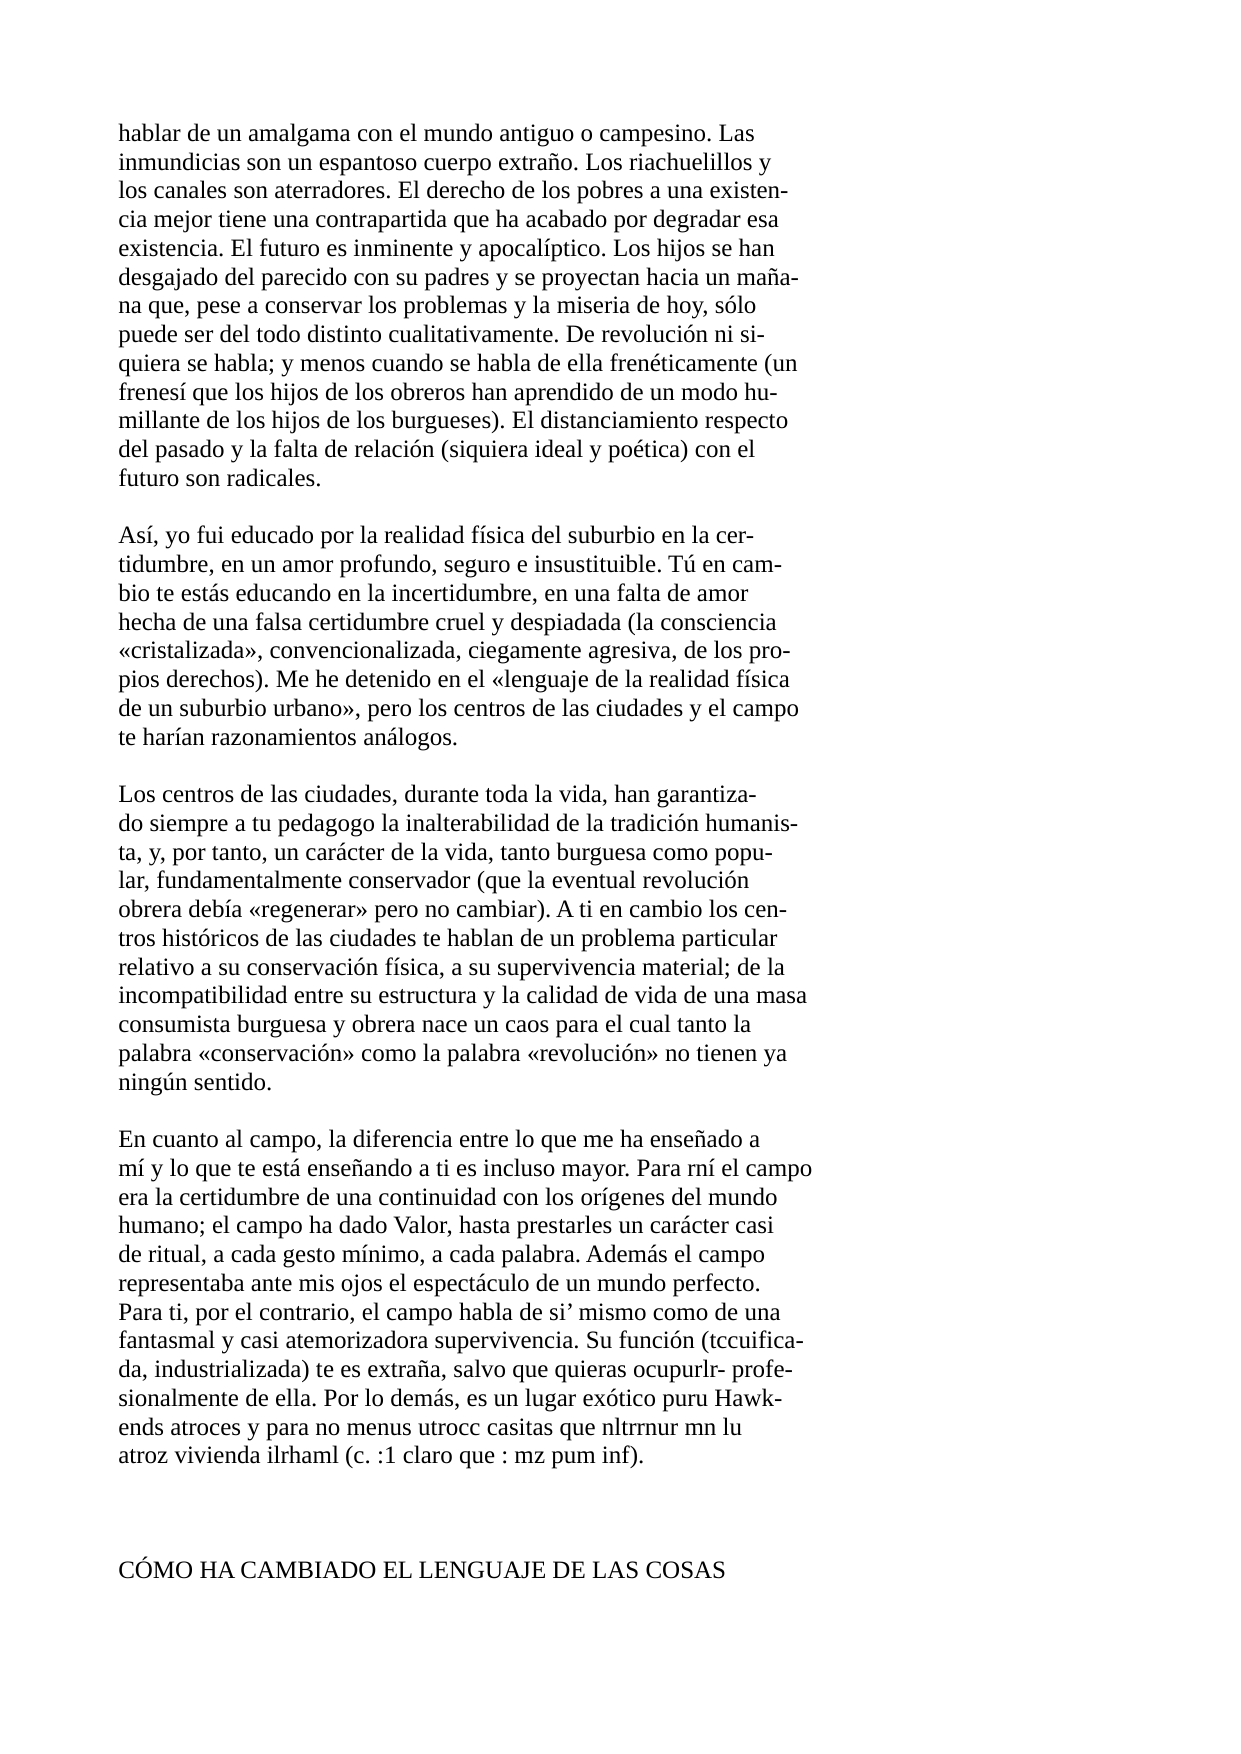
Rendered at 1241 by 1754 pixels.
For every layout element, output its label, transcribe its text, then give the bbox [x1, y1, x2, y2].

text futuro son radicales. [118, 463, 1122, 492]
text de un suburbio urbano», pero los centros de las ciudades y el campo [118, 693, 1122, 722]
text hablar de un amalgama con el mundo antiguo o campesino. Las [118, 118, 1122, 147]
text hecha de una falsa certidumbre cruel y despiadada (la consciencia [118, 607, 1122, 636]
text sionalmente de ella. Por lo demás, es un lugar exótico puru Hawk- [118, 1383, 1122, 1412]
text frenesí que los hijos de los obreros han aprendido de un modo hu- [118, 377, 1122, 406]
text CÓMO HA CAMBIADO EL LENGUAJE DE LAS COSAS [118, 1556, 1122, 1584]
text incompatibilidad entre su estructura y la calidad de vida de una masa [118, 981, 1122, 1009]
text na que, pese a conservar los problemas y la miseria de hoy, sólo [118, 291, 1122, 319]
text millante de los hijos de los burgueses). El distanciamiento respecto [118, 406, 1122, 434]
text desgajado del parecido con su padres y se proyectan hacia un maña- [118, 262, 1122, 291]
text del pasado y la falta de relación (siquiera ideal y poética) con el [118, 434, 1122, 463]
text ningún sentido. [118, 1067, 1122, 1096]
text atroz vivienda ilrhaml (c. :1 claro que : mz pum inf). [118, 1441, 1122, 1469]
text era la certidumbre de una continuidad con los orígenes del mundo [118, 1182, 1122, 1211]
text pios derechos). Me he detenido en el «lenguaje de la realidad física [118, 664, 1122, 693]
text Los centros de las ciudades, durante toda la vida, han garantiza- [118, 779, 1122, 808]
text tidumbre, en un amor profundo, seguro e insustituible. Tú en cam- [118, 549, 1122, 578]
text do siempre a tu pedagogo la inalterabilidad de la tradición humanis- [118, 808, 1122, 837]
text consumista burguesa y obrera nace un caos para el cual tanto la [118, 1009, 1122, 1038]
text humano; el campo ha dado Valor, hasta prestarles un carácter casi [118, 1211, 1122, 1239]
text En cuanto al campo, la diferencia entre lo que me ha enseñado a [118, 1124, 1122, 1153]
text los canales son aterradores. El derecho de los pobres a una existen- [118, 176, 1122, 204]
text Para ti, por el contrario, el campo habla de si’ mismo como de una [118, 1297, 1122, 1326]
text Así, yo fui educado por la realidad física del suburbio en la cer- [118, 521, 1122, 549]
text bio te estás educando en la incertidumbre, en una falta de amor [118, 578, 1122, 607]
text relativo a su conservación física, a su supervivencia material; de la [118, 952, 1122, 981]
text mí y lo que te está enseñando a ti es incluso mayor. Para rní el campo [118, 1153, 1122, 1182]
text ends atroces y para no menus utrocc casitas que nltrrnur mn lu [118, 1412, 1122, 1441]
text representaba ante mis ojos el espectáculo de un mundo perfecto. [118, 1268, 1122, 1297]
text tros históricos de las ciudades te hablan de un problema particular [118, 923, 1122, 952]
text obrera debía «regenerar» pero no cambiar). A ti en cambio los cen- [118, 894, 1122, 923]
text «cristalizada», convencionalizada, ciegamente agresiva, de los pro- [118, 636, 1122, 664]
text cia mejor tiene una contrapartida que ha acabado por degradar esa [118, 204, 1122, 233]
text inmundicias son un espantoso cuerpo extraño. Los riachuelillos y [118, 147, 1122, 176]
text fantasmal y casi atemorizadora supervivencia. Su función (tccuifica- [118, 1326, 1122, 1354]
text existencia. El futuro es inminente y apocalíptico. Los hijos se han [118, 233, 1122, 262]
text quiera se habla; y menos cuando se habla de ella frenéticamente (un [118, 348, 1122, 377]
text palabra «conservación» como la palabra «revolución» no tienen ya [118, 1038, 1122, 1067]
text da, industrializada) te es extraña, salvo que quieras ocupurlr- profe- [118, 1354, 1122, 1383]
text te harían razonamientos análogos. [118, 722, 1122, 751]
text ta, y, por tanto, un carácter de la vida, tanto burguesa como popu- [118, 837, 1122, 866]
text lar, fundamentalmente conservador (que la eventual revolución [118, 866, 1122, 894]
text puede ser del todo distinto cualitativamente. De revolución ni si- [118, 319, 1122, 348]
text de ritual, a cada gesto mínimo, a cada palabra. Además el campo [118, 1239, 1122, 1268]
